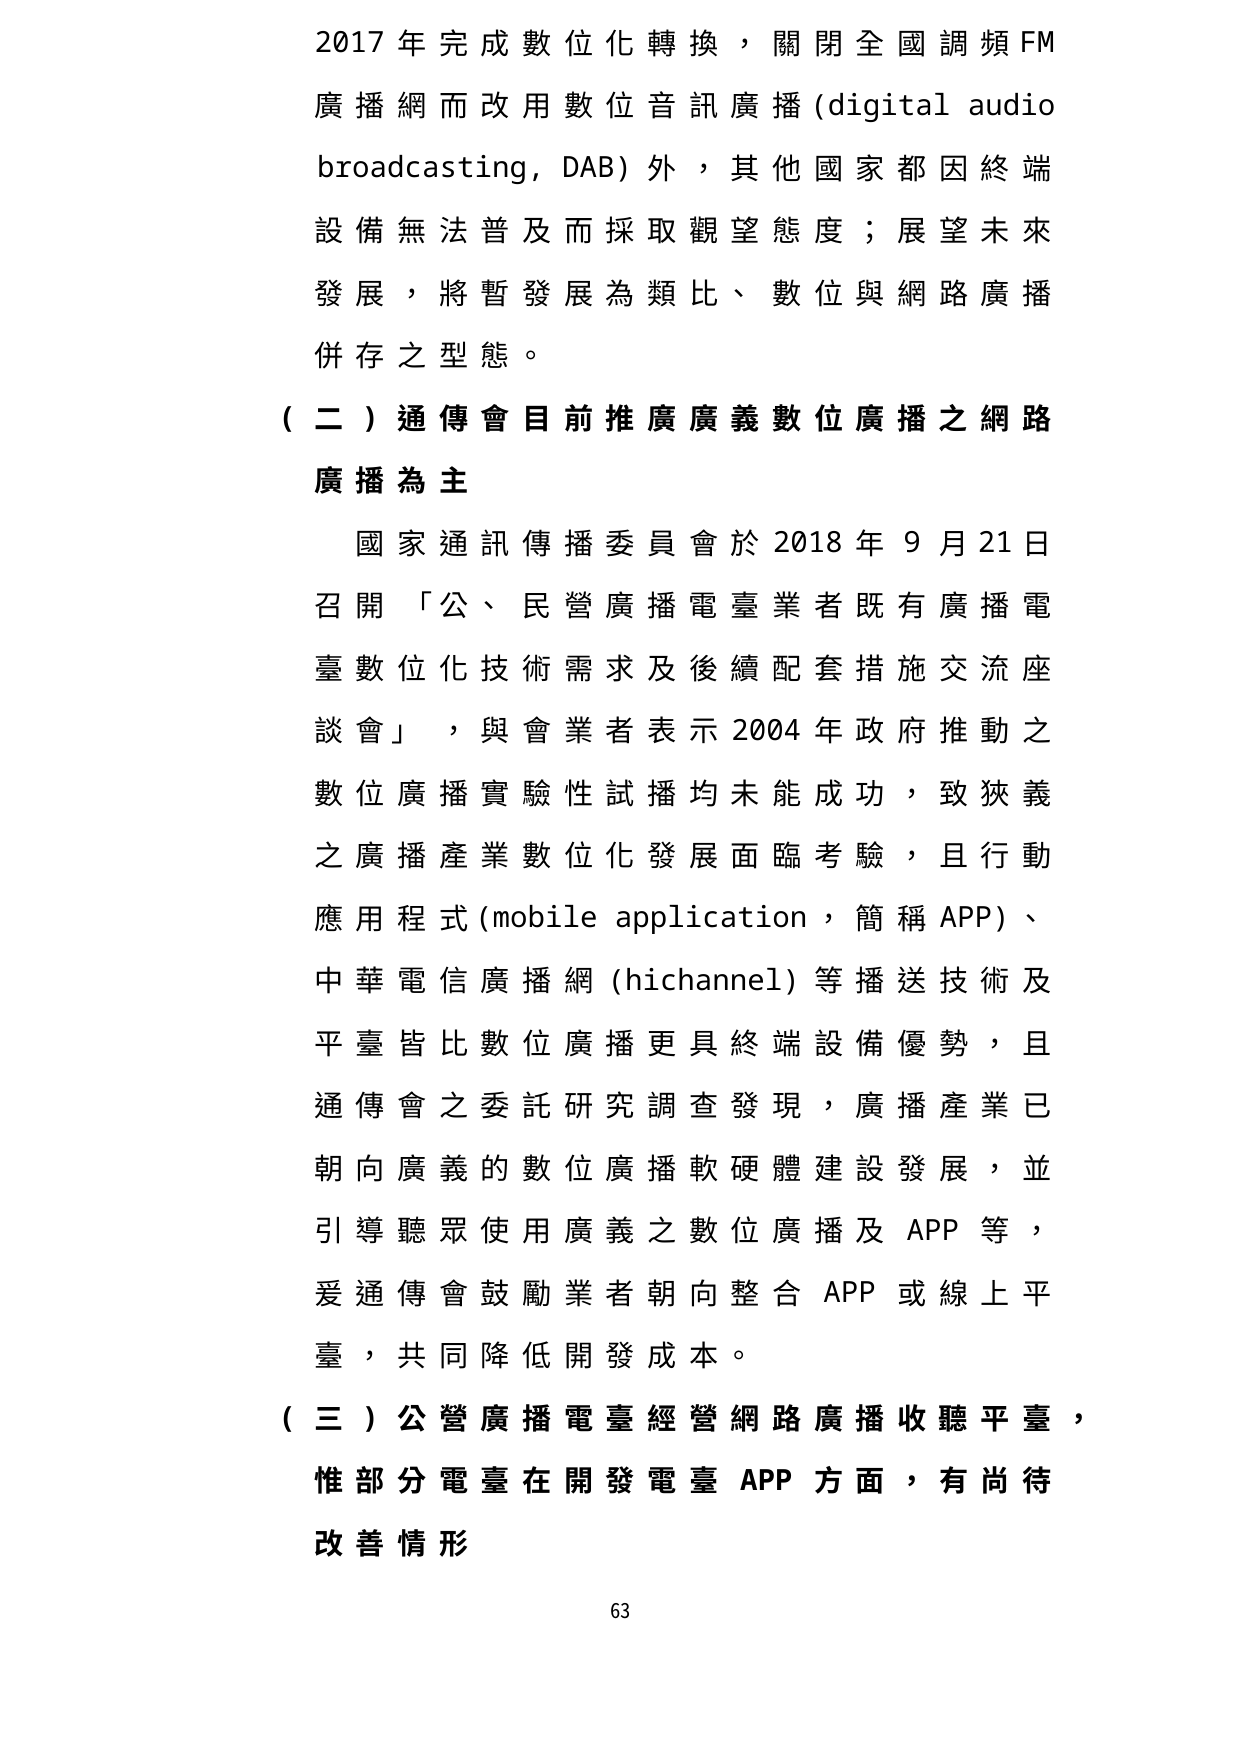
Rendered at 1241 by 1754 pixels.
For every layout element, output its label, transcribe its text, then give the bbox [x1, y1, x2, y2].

text (三)公營廣播電臺經營網路廣播收聽平臺，惟部分電臺在開發電臺APP方面，有尚待改善情形 [242, 1375, 1058, 1562]
text 國家通訊傳播委員會於2018年9月21日召開「公、民營廣播電臺業者既有廣播電臺數位化技術需求及後續配套措施交流座談會」，與會業者表示2004年政府推動之數位廣播實驗性試播均未能成功，致狹義之廣播產業數位化發展面臨考驗，且行動應用程式(mobile application，簡稱APP)、中華電信廣播網(hichannel)等播送技術及平臺皆比數位廣播更具終端設備優勢，且通傳會之委託研究調查發現，廣播產業已朝向廣義的數位廣播軟硬體建設發展，並引導聽眾使用廣義之數位廣播及APP等，爰通傳會鼓勵業者朝向整合APP或線上平臺，共同降低開發成本。 [271, 500, 1058, 1375]
text 2017年完成數位化轉換，關閉全國調頻FM廣播網而改用數位音訊廣播(digital audio broadcasting, DAB)外，其他國家都因終端設備無法普及而採取觀望態度；展望未來發展，將暫發展為類比、數位與網路廣播併存之型態。 [271, 0, 1058, 375]
text (二)通傳會目前推廣廣義數位廣播之網路廣播為主 [242, 375, 1058, 500]
